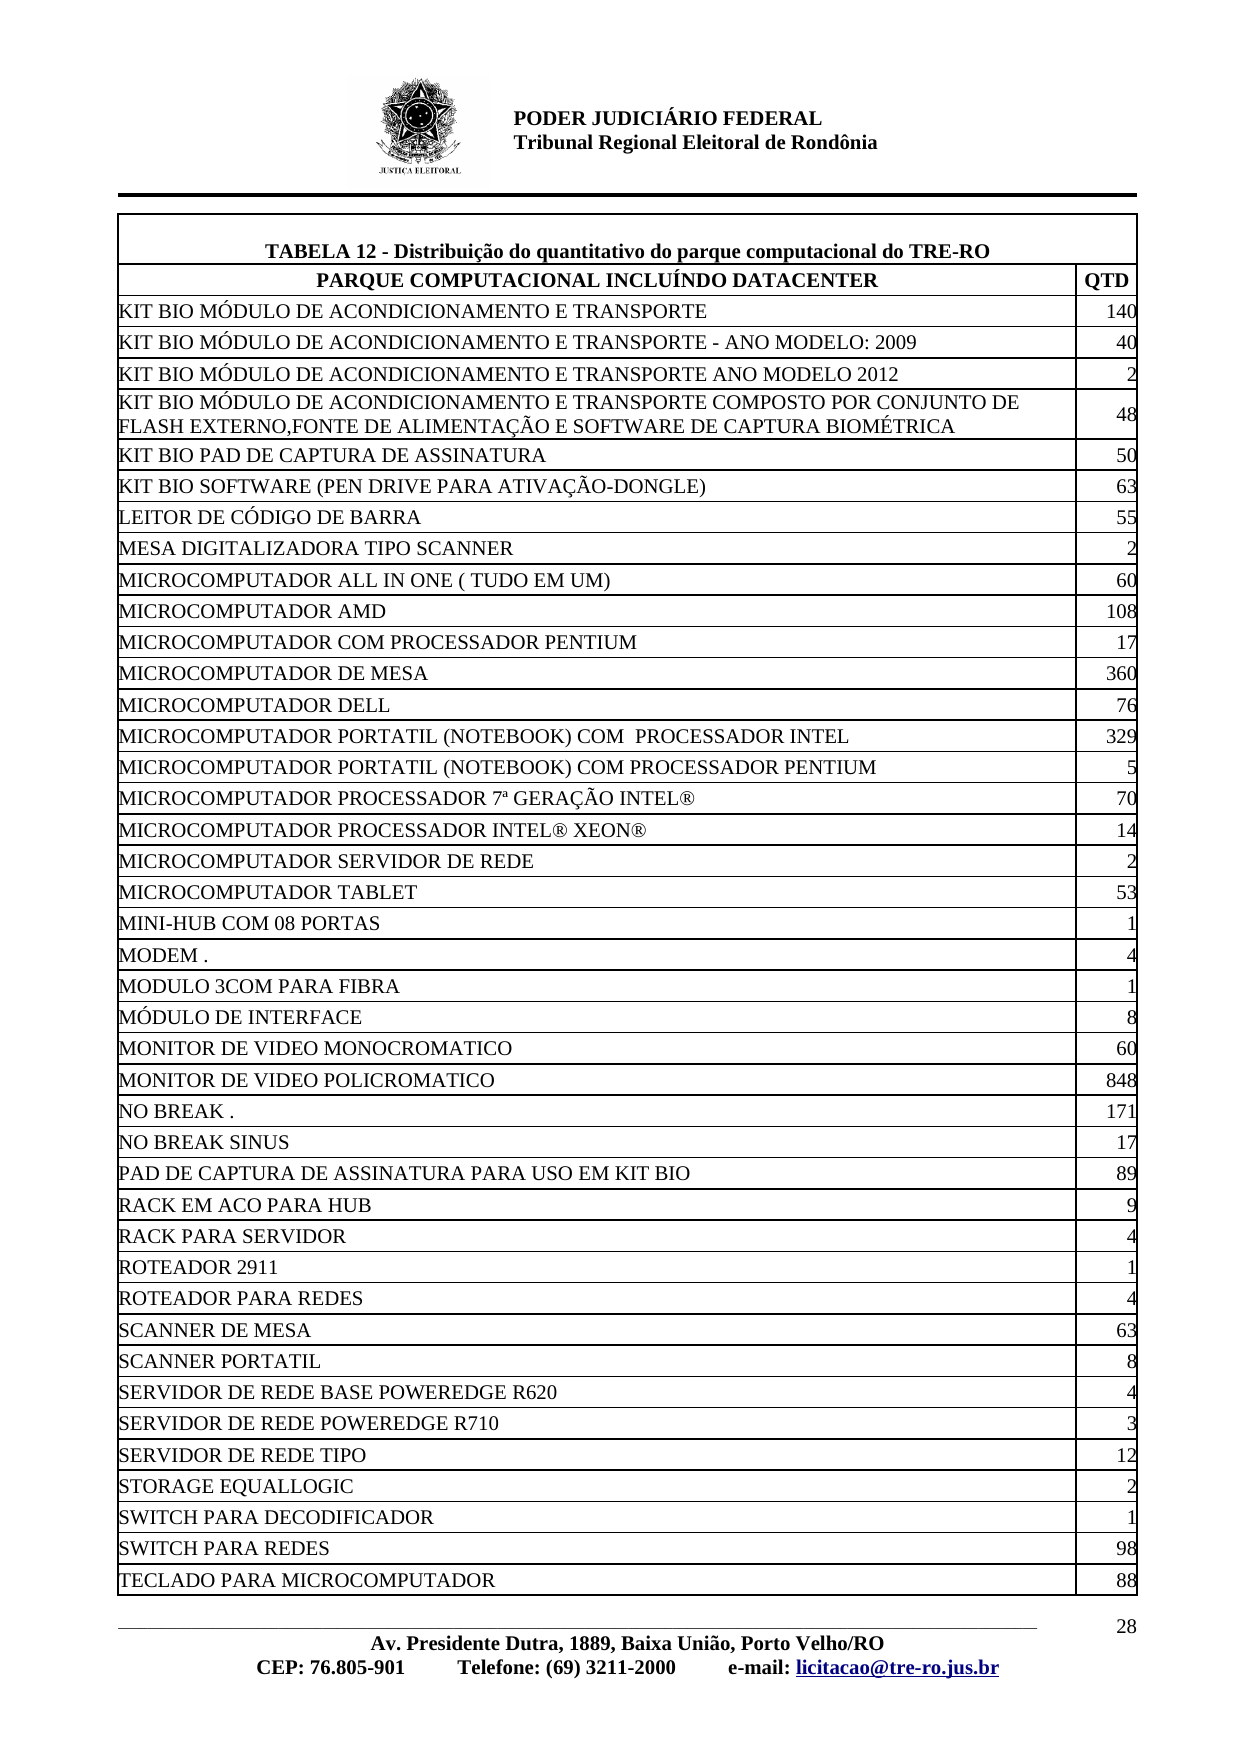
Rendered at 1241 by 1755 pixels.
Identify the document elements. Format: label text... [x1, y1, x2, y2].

table_cell 140 [1077, 296, 1136, 326]
table_cell SERVIDOR DE REDE BASE POWEREDGE R620 [119, 1377, 1075, 1407]
table_cell MICROCOMPUTADOR COM PROCESSADOR PENTIUM [119, 627, 1075, 657]
table_cell 5 [1077, 752, 1136, 782]
table_cell 50 [1077, 440, 1136, 469]
table_cell STORAGE EQUALLOGIC [119, 1471, 1075, 1501]
table_cell SCANNER DE MESA [119, 1315, 1075, 1344]
table_cell KIT BIO MÓDULO DE ACONDICIONAMENTO E TRANSPORTE [119, 296, 1075, 326]
table_cell 2 [1077, 359, 1136, 388]
table_cell 3 [1077, 1408, 1136, 1438]
table_cell MICROCOMPUTADOR DELL [119, 690, 1075, 719]
table_cell 89 [1077, 1158, 1136, 1188]
table_cell SCANNER PORTATIL [119, 1346, 1075, 1376]
table_cell 8 [1077, 1002, 1136, 1032]
table_cell MONITOR DE VIDEO POLICROMATICO [119, 1065, 1075, 1094]
table_cell ROTEADOR PARA REDES [119, 1283, 1075, 1313]
table_cell 2 [1077, 533, 1136, 563]
table_cell MICROCOMPUTADOR AMD [119, 596, 1075, 626]
table_cell 70 [1077, 783, 1136, 813]
table_cell MICROCOMPUTADOR ALL IN ONE ( TUDO EM UM) [119, 565, 1075, 594]
table_cell MODULO 3COM PARA FIBRA [119, 971, 1075, 1001]
table_cell SWITCH PARA REDES [119, 1533, 1075, 1563]
table_cell 1 [1077, 1252, 1136, 1282]
table_cell KIT BIO MÓDULO DE ACONDICIONAMENTO E TRANSPORTE - ANO MODELO: 2009 [119, 327, 1075, 357]
table_cell MICROCOMPUTADOR PROCESSADOR INTEL® XEON® [119, 815, 1075, 844]
table_cell MICROCOMPUTADOR DE MESA [119, 658, 1075, 688]
table_cell RACK PARA SERVIDOR [119, 1221, 1075, 1251]
table_cell MICROCOMPUTADOR SERVIDOR DE REDE [119, 846, 1075, 876]
table_cell 329 [1077, 721, 1136, 751]
table_cell MICROCOMPUTADOR TABLET [119, 877, 1075, 907]
table_cell 360 [1077, 658, 1136, 688]
table_cell MINI-HUB COM 08 PORTAS [119, 908, 1075, 938]
table_cell NO BREAK SINUS [119, 1127, 1075, 1157]
table_cell TECLADO PARA MICROCOMPUTADOR [119, 1565, 1075, 1594]
table_cell KIT BIO PAD DE CAPTURA DE ASSINATURA [119, 440, 1075, 469]
table_cell 8 [1077, 1346, 1136, 1376]
table_cell 17 [1077, 1127, 1136, 1157]
table_cell 171 [1077, 1096, 1136, 1126]
table_cell 60 [1077, 565, 1136, 594]
table_cell 4 [1077, 1221, 1136, 1251]
table_cell 1 [1077, 1502, 1136, 1532]
table_cell KIT BIO SOFTWARE (PEN DRIVE PARA ATIVAÇÃO-DONGLE) [119, 471, 1075, 501]
table_cell MICROCOMPUTADOR PORTATIL (NOTEBOOK) COM PROCESSADOR INTEL [119, 721, 1075, 751]
table_cell 17 [1077, 627, 1136, 657]
table_cell 63 [1077, 1315, 1136, 1344]
table_cell 9 [1077, 1190, 1136, 1219]
table_cell 108 [1077, 596, 1136, 626]
table_cell 848 [1077, 1065, 1136, 1094]
table_cell 60 [1077, 1033, 1136, 1063]
table_cell 14 [1077, 815, 1136, 844]
table_cell PARQUE COMPUTACIONAL INCLUÍNDO DATACENTER [119, 265, 1075, 294]
table_cell SERVIDOR DE REDE TIPO [119, 1440, 1075, 1469]
table_cell SERVIDOR DE REDE POWEREDGE R710 [119, 1408, 1075, 1438]
table_cell 4 [1077, 940, 1136, 969]
table_cell PAD DE CAPTURA DE ASSINATURA PARA USO EM KIT BIO [119, 1158, 1075, 1188]
table_cell 53 [1077, 877, 1136, 907]
table_cell LEITOR DE CÓDIGO DE BARRA [119, 502, 1075, 532]
table_cell SWITCH PARA DECODIFICADOR [119, 1502, 1075, 1532]
table_header TABELA 12 - Distribuição do quantitativo do parque computacional do TRE-RO [119, 215, 1136, 263]
table_cell 63 [1077, 471, 1136, 501]
table_cell 88 [1077, 1565, 1136, 1594]
table_cell NO BREAK . [119, 1096, 1075, 1126]
table_cell 1 [1077, 971, 1136, 1001]
table_cell 55 [1077, 502, 1136, 532]
table_cell 2 [1077, 1471, 1136, 1501]
table_cell MICROCOMPUTADOR PROCESSADOR 7ª GERAÇÃO INTEL® [119, 783, 1075, 813]
table_cell ROTEADOR 2911 [119, 1252, 1075, 1282]
table_cell KIT BIO MÓDULO DE ACONDICIONAMENTO E TRANSPORTE ANO MODELO 2012 [119, 359, 1075, 388]
table_cell 2 [1077, 846, 1136, 876]
table_cell 48 [1077, 390, 1136, 438]
table_cell RACK EM ACO PARA HUB [119, 1190, 1075, 1219]
table_cell MICROCOMPUTADOR PORTATIL (NOTEBOOK) COM PROCESSADOR PENTIUM [119, 752, 1075, 782]
table_cell 4 [1077, 1283, 1136, 1313]
table_cell 4 [1077, 1377, 1136, 1407]
table_cell MESA DIGITALIZADORA TIPO SCANNER [119, 533, 1075, 563]
table_cell 1 [1077, 908, 1136, 938]
table_cell 98 [1077, 1533, 1136, 1563]
table_cell 40 [1077, 327, 1136, 357]
table_cell QTD [1077, 265, 1136, 294]
table_cell 12 [1077, 1440, 1136, 1469]
table_cell MODEM . [119, 940, 1075, 969]
table_cell MONITOR DE VIDEO MONOCROMATICO [119, 1033, 1075, 1063]
table_cell 76 [1077, 690, 1136, 719]
table_cell MÓDULO DE INTERFACE [119, 1002, 1075, 1032]
table_cell KIT BIO MÓDULO DE ACONDICIONAMENTO E TRANSPORTE COMPOSTO POR CONJUNTO DE FLASH EXTERNO,FONTE DE ALIMENTAÇÃO E SOFTWARE DE CAPTURA BIOMÉTRICA [119, 390, 1075, 438]
